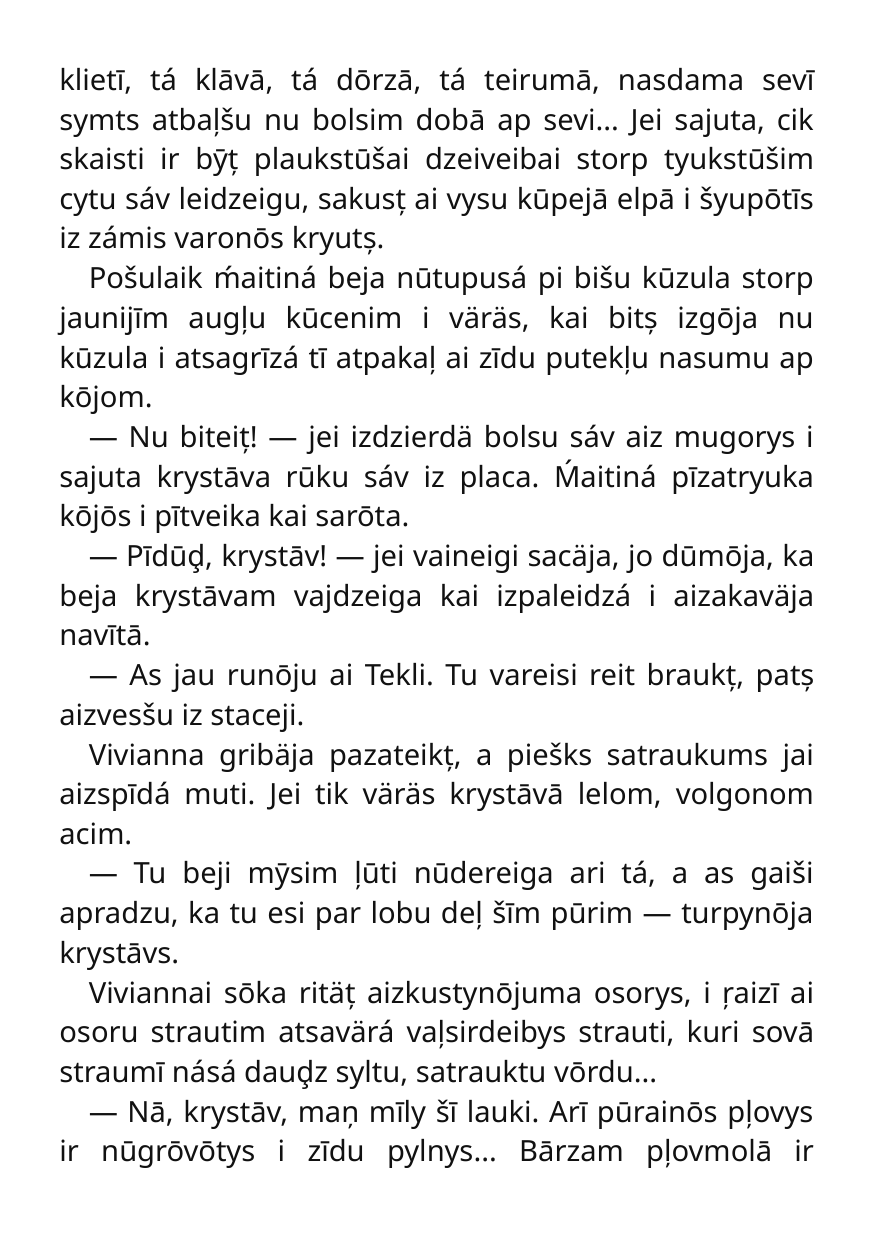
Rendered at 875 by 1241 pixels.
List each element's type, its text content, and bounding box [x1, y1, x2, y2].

text — As jau runōju ai Tekli. Tu vareisi reit braukț, patș aizvesšu iz staceji. [59, 654, 815, 734]
text Viviannai sōka ritäț aizkustynōjuma osorys, i ŗaizī ai osoru strautim atsavärá vaļsirdeibys strauti, kuri sovā straumī násá dauḑz syltu, satrauktu vōrdu... [59, 972, 815, 1091]
text — Pīdūḑ, krystāv! — jei vaineigi sacäja, jo dūmōja, ka beja krystāvam vajdzeiga kai izpaleidzá i aizakaväja navītā. [59, 535, 815, 654]
text klietī, tá klāvā, tá dōrzā, tá teirumā, nasdama sevī symts atbaļšu nu bolsim dobā ap sevi... Jei sajuta, cik skaisti ir bȳț plaukstūšai dzeiveibai storp tyukstūšim cytu sáv leidzeigu, sakusț ai vysu kūpejā elpā i šyupōtīs iz zámis varonōs kryutș. [59, 59, 815, 257]
text — Nā, krystāv, maņ mīly šī lauki. Arī pūrainōs pļovys ir nūgrōvōtys i zīdu pylnys... Bārzam pļovmolā ir [59, 1091, 815, 1170]
text — Tu beji mȳsim ļūti nūdereiga ari tá, a as gaiši apradzu, ka tu esi par lobu deļ šīm pūrim — turpynōja krystāvs. [59, 853, 815, 972]
text Vivianna gribäja pazateikț, a piešks satraukums jai aizspīdá muti. Jei tik väräs krystāvā lelom, volgonom acim. [59, 734, 815, 853]
text — Nu biteiț! — jei izdzierdä bolsu sáv aiz mugorys i sajuta krystāva rūku sáv iz placa. Ḿaitiná pīzatryuka kōjōs i pītveika kai sarōta. [59, 416, 815, 535]
text Pošulaik ḿaitiná beja nūtupusá pi bišu kūzula storp jaunijīm augļu kūcenim i väräs, kai bitș izgōja nu kūzula i atsagrīzá tī atpakaļ ai zīdu putekļu nasumu ap kōjom. [59, 257, 815, 416]
